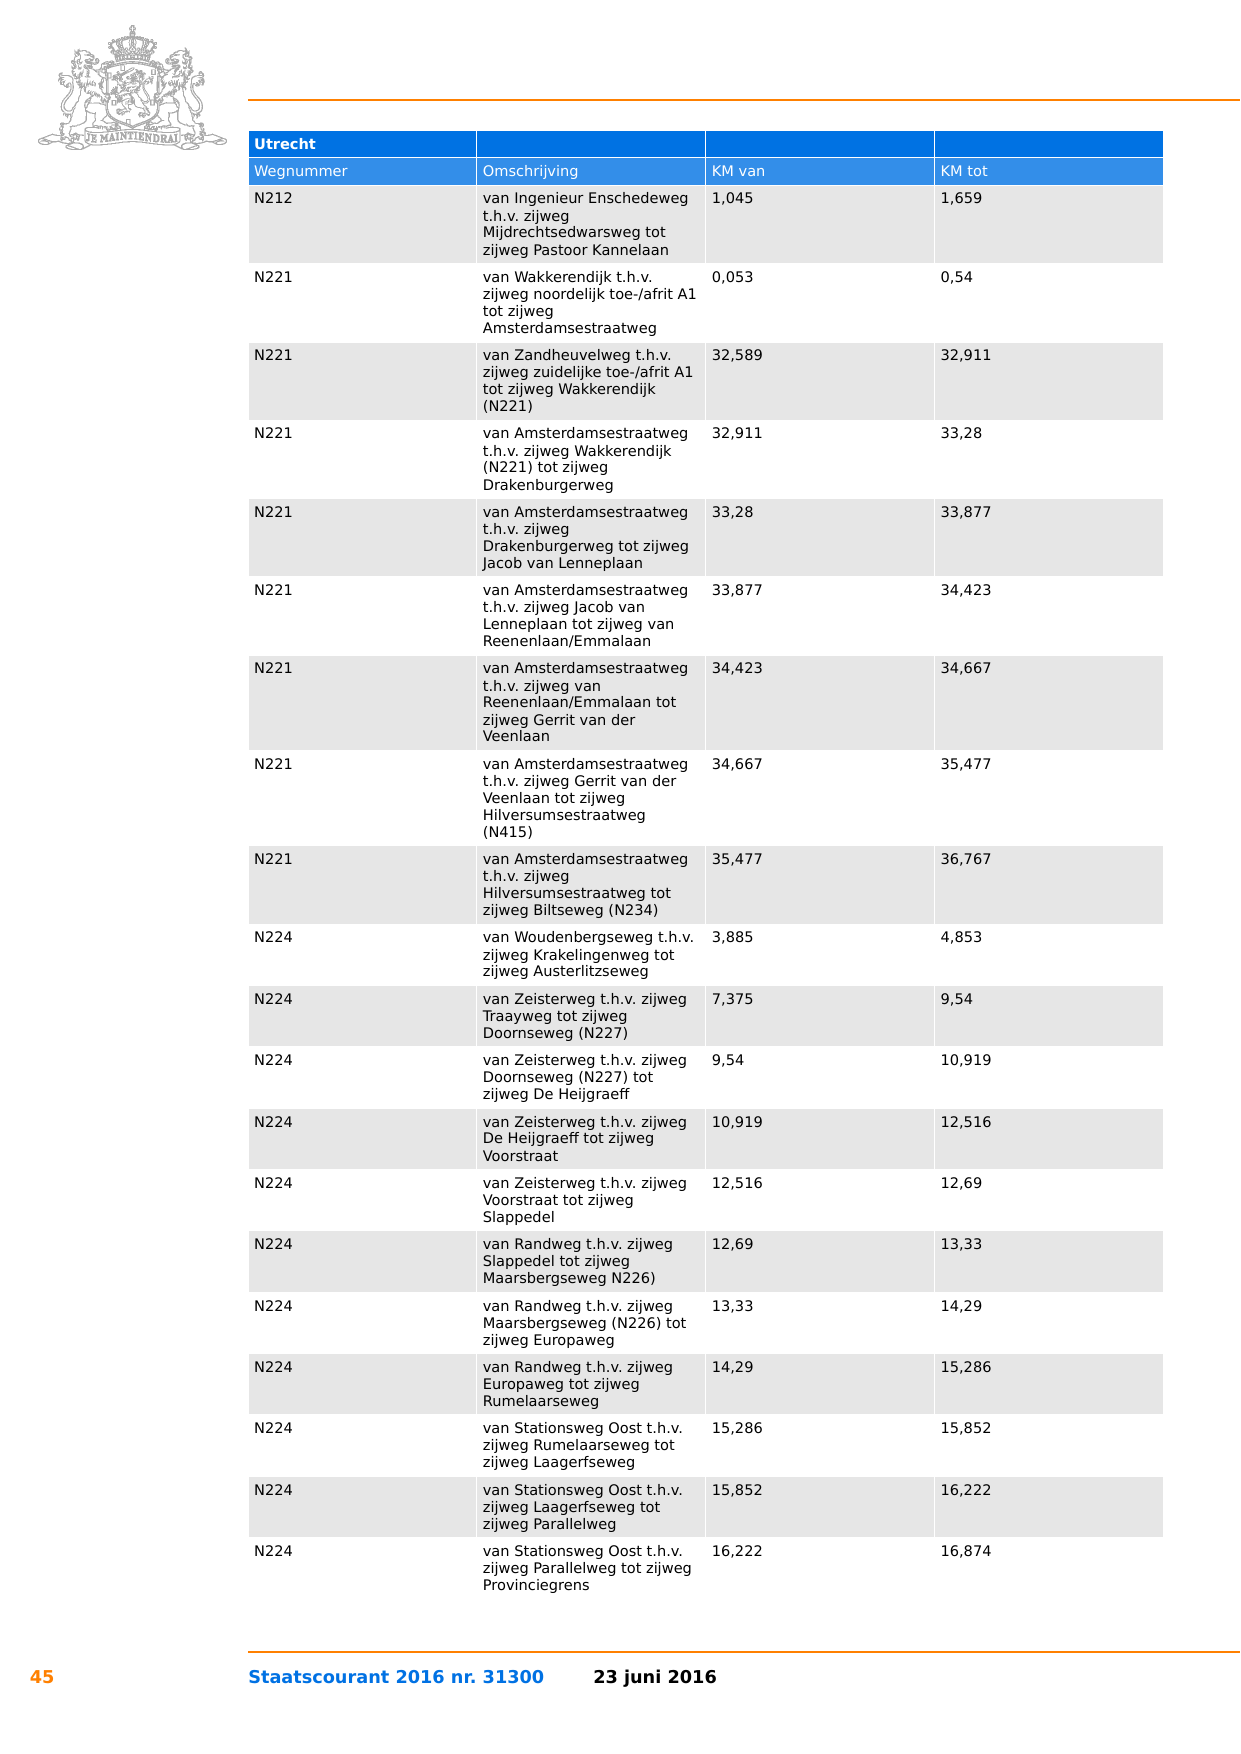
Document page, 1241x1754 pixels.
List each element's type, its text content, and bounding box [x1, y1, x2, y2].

table_cell van Amsterdamsestraatweg t.h.v. zijweg van Reenenlaan/Emmalaan tot zijweg Gerrit van der Veenlaan [477, 656, 705, 750]
table_cell van Woudenbergseweg t.h.v. zijweg Krakelingenweg tot zijweg Austerlitzseweg [477, 925, 705, 985]
table_header [935, 131, 1163, 157]
table_cell N224 [249, 1477, 476, 1537]
table_cell 10,919 [935, 1048, 1163, 1108]
table_cell 33,28 [706, 499, 934, 576]
table_cell van Stationsweg Oost t.h.v. zijweg Laagerfseweg tot zijweg Parallelweg [477, 1477, 705, 1537]
table_cell van Amsterdamsestraatweg t.h.v. zijweg Hilversumsestraatweg tot zijweg Biltseweg (N234) [477, 846, 705, 924]
table_cell 13,33 [935, 1231, 1163, 1292]
table_header Utrecht [249, 131, 476, 157]
table_cell 32,589 [706, 343, 934, 420]
table_cell 14,29 [935, 1293, 1163, 1353]
table_cell van Randweg t.h.v. zijweg Maarsbergseweg (N226) tot zijweg Europaweg [477, 1293, 705, 1353]
table_cell N224 [249, 986, 476, 1046]
table_cell Omschrijving [477, 158, 705, 185]
table_cell 9,54 [935, 986, 1163, 1046]
table_cell van Amsterdamsestraatweg t.h.v. zijweg Wakkerendijk (N221) tot zijweg Drakenburgerweg [477, 421, 705, 498]
table_cell van Ingenieur Enschedeweg t.h.v. zijweg Mijdrechtsedwarsweg tot zijweg Pastoor Kannelaan [477, 186, 705, 263]
table_cell 12,516 [706, 1170, 934, 1230]
table_cell 33,877 [706, 578, 934, 655]
table_cell 34,423 [935, 578, 1163, 655]
table_cell van Amsterdamsestraatweg t.h.v. zijweg Drakenburgerweg tot zijweg Jacob van Lenneplaan [477, 499, 705, 576]
table_cell N224 [249, 1048, 476, 1108]
table_cell N221 [249, 264, 476, 341]
table_header [477, 131, 705, 157]
table_cell N212 [249, 186, 476, 263]
table_cell 0,54 [935, 264, 1163, 341]
table_cell van Zeisterweg t.h.v. zijweg Voorstraat tot zijweg Slappedel [477, 1170, 705, 1230]
table_cell 15,852 [935, 1416, 1163, 1476]
table_cell 13,33 [706, 1293, 934, 1353]
table_cell 10,919 [706, 1109, 934, 1169]
table_cell van Randweg t.h.v. zijweg Europaweg tot zijweg Rumelaarseweg [477, 1354, 705, 1414]
table_cell 9,54 [706, 1048, 934, 1108]
table_cell van Zeisterweg t.h.v. zijweg Traayweg tot zijweg Doornseweg (N227) [477, 986, 705, 1046]
table_cell 15,286 [935, 1354, 1163, 1414]
table_cell 12,69 [935, 1170, 1163, 1230]
table_cell N221 [249, 343, 476, 420]
table_cell 36,767 [935, 846, 1163, 924]
table_cell 15,286 [706, 1416, 934, 1476]
table_cell van Zeisterweg t.h.v. zijweg De Heijgraeff tot zijweg Voorstraat [477, 1109, 705, 1169]
table_cell van Amsterdamsestraatweg t.h.v. zijweg Gerrit van der Veenlaan tot zijweg Hilversumsestraatweg (N415) [477, 751, 705, 845]
table_cell 1,659 [935, 186, 1163, 263]
table_cell N221 [249, 499, 476, 576]
table_cell N221 [249, 656, 476, 750]
table_cell 33,28 [935, 421, 1163, 498]
table_cell N224 [249, 1109, 476, 1169]
table_cell 32,911 [935, 343, 1163, 420]
table_cell 7,375 [706, 986, 934, 1046]
table_cell 16,222 [706, 1538, 934, 1598]
table_cell van Stationsweg Oost t.h.v. zijweg Rumelaarseweg tot zijweg Laagerfseweg [477, 1416, 705, 1476]
table_cell 34,667 [706, 751, 934, 845]
table_cell N224 [249, 1170, 476, 1230]
table_cell 1,045 [706, 186, 934, 263]
table_cell 12,69 [706, 1231, 934, 1292]
table_cell van Zandheuvelweg t.h.v. zijweg zuidelijke toe-/afrit A1 tot zijweg Wakkerendijk (N221) [477, 343, 705, 420]
table_cell KM van [706, 158, 934, 185]
table_cell van Randweg t.h.v. zijweg Slappedel tot zijweg Maarsbergseweg N226) [477, 1231, 705, 1292]
table_cell 15,852 [706, 1477, 934, 1537]
table_cell N224 [249, 1354, 476, 1414]
table_cell N224 [249, 1538, 476, 1598]
table_cell N221 [249, 421, 476, 498]
table_cell van Zeisterweg t.h.v. zijweg Doornseweg (N227) tot zijweg De Heijgraeff [477, 1048, 705, 1108]
table_cell 0,053 [706, 264, 934, 341]
table_cell van Wakkerendijk t.h.v. zijweg noordelijk toe-/afrit A1 tot zijweg Amsterdamsestraatweg [477, 264, 705, 341]
table_cell 33,877 [935, 499, 1163, 576]
table_cell van Stationsweg Oost t.h.v. zijweg Parallelweg tot zijweg Provinciegrens [477, 1538, 705, 1598]
table_header [706, 131, 934, 157]
table_cell 14,29 [706, 1354, 934, 1414]
table_cell 35,477 [706, 846, 934, 924]
table_cell N224 [249, 1231, 476, 1292]
picture [38, 25, 227, 150]
table_cell KM tot [935, 158, 1163, 185]
table_cell N224 [249, 1293, 476, 1353]
table_cell 35,477 [935, 751, 1163, 845]
table_cell Wegnummer [249, 158, 476, 185]
table_cell N221 [249, 578, 476, 655]
table_cell 12,516 [935, 1109, 1163, 1169]
table_cell 16,874 [935, 1538, 1163, 1598]
table_cell 34,667 [935, 656, 1163, 750]
table_cell N224 [249, 925, 476, 985]
table_cell 16,222 [935, 1477, 1163, 1537]
table_cell 4,853 [935, 925, 1163, 985]
table_cell 3,885 [706, 925, 934, 985]
table_cell 32,911 [706, 421, 934, 498]
table_cell N221 [249, 846, 476, 924]
table_cell N221 [249, 751, 476, 845]
table_cell N224 [249, 1416, 476, 1476]
table_cell 34,423 [706, 656, 934, 750]
table_cell van Amsterdamsestraatweg t.h.v. zijweg Jacob van Lenneplaan tot zijweg van Reenenlaan/Emmalaan [477, 578, 705, 655]
